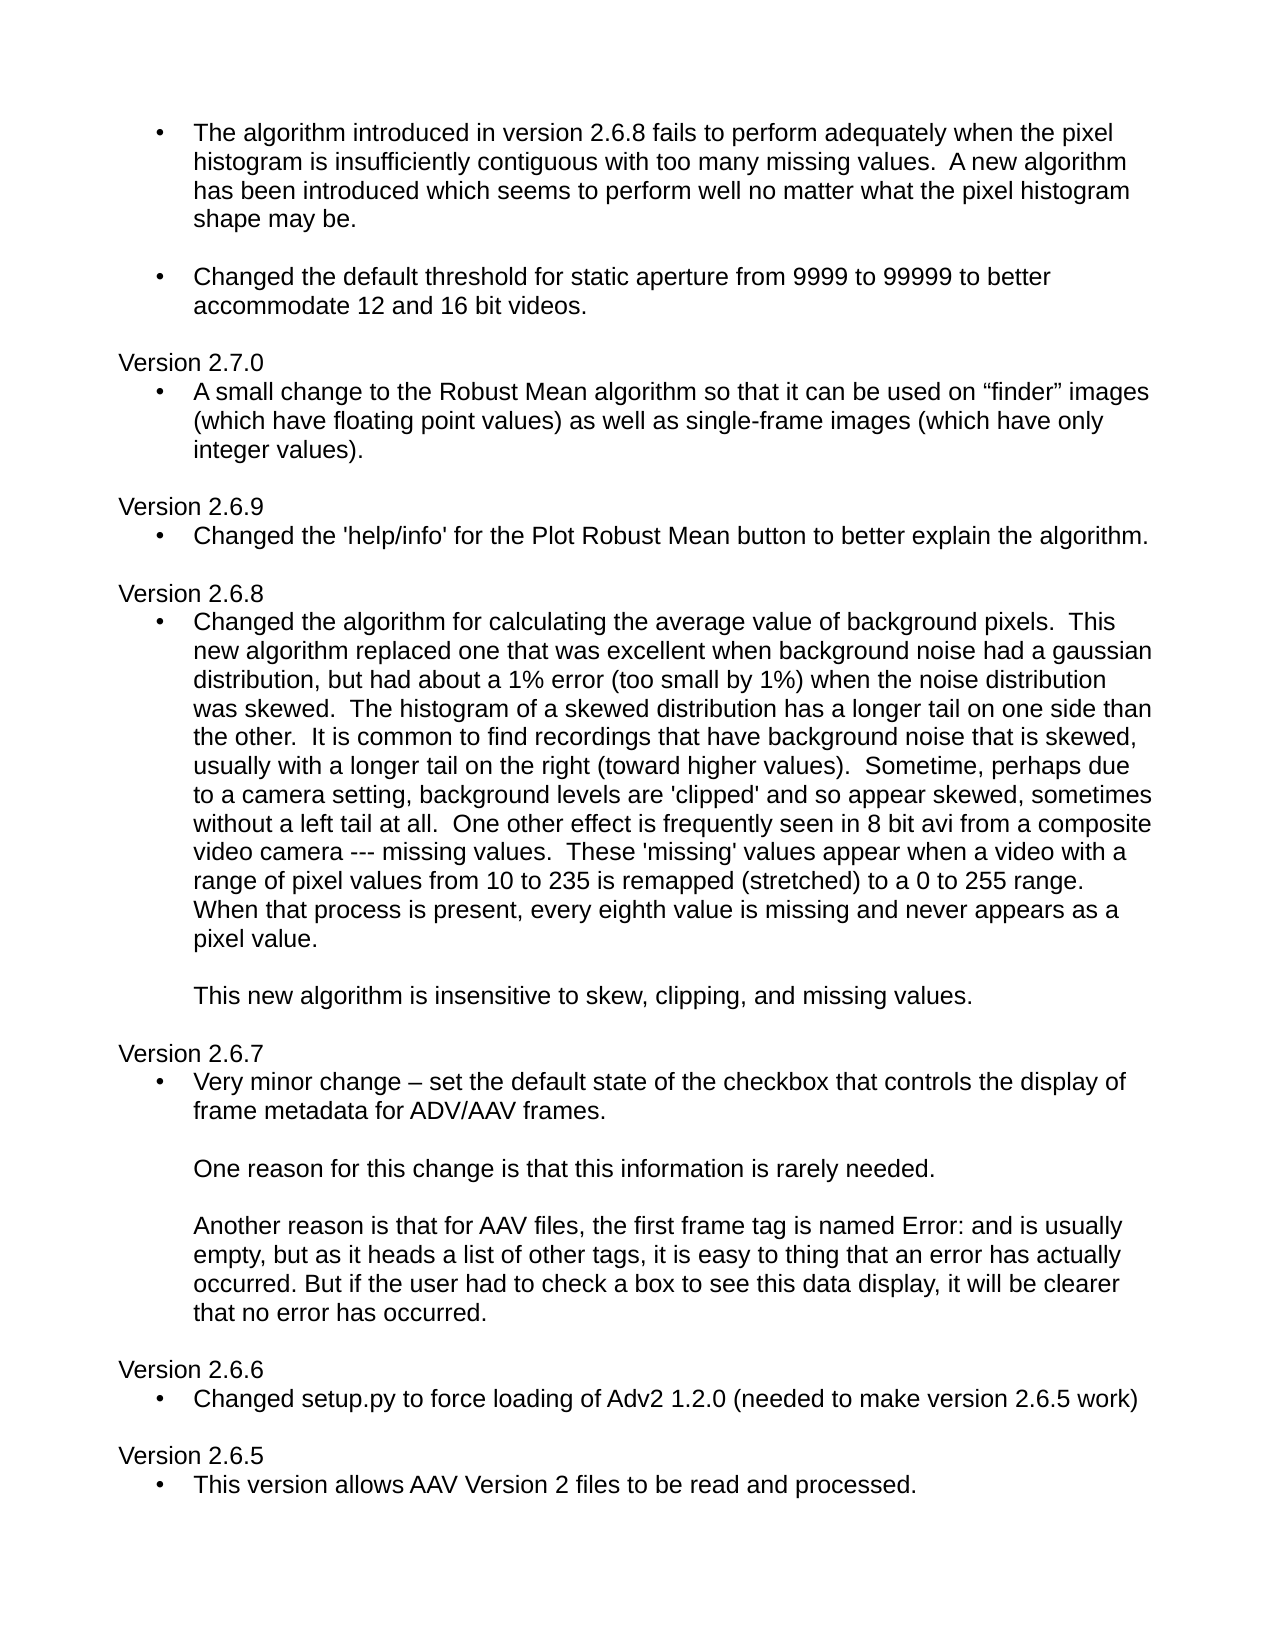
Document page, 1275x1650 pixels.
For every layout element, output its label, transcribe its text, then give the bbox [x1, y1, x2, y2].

list Changed the 'help/info' for the Plot Robust Mean button to better explain the algorithm. [156, 521, 1157, 578]
text Version 2.6.8 [118, 578, 1157, 607]
list The algorithm introduced in version 2.6.8 fails to perform adequately when the pixel histogram is insufficiently contiguous with too many missing values. A new algorithm has been introduced which seems to perform well no matter what the pixel histogram shape may be. [156, 118, 1157, 262]
list Changed the default threshold for static aperture from 9999 to 99999 to better accommodate 12 and 16 bit videos. [156, 262, 1157, 348]
list Changed the algorithm for calculating the average value of background pixels. This new algorithm replaced one that was excellent when background noise had a gaussian distribution, but had about a 1% error (too small by 1%) when the noise distribution was skewed. The histogram of a skewed distribution has a longer tail on one side than the other. It is common to find recordings that have background noise that is skewed, usually with a longer tail on the right (toward higher values). Sometime, perhaps due to a camera setting, background levels are 'clipped' and so appear skewed, sometimes without a left tail at all. One other effect is frequently seen in 8 bit avi from a composite video camera --- missing values. These 'missing' values appear when a video with a range of pixel values from 10 to 235 is remapped (stretched) to a 0 to 255 range. When that process is present, every eighth value is missing and never appears as a pixel value. [156, 607, 1157, 981]
list This new algorithm is insensitive to skew, clipping, and missing values. [156, 981, 1157, 1039]
text Version 2.7.0 [118, 348, 1157, 377]
list Very minor change – set the default state of the checkbox that controls the display of frame metadata for ADV/AAV frames. One reason for this change is that this information is rarely needed. Another reason is that for AAV files, the first frame tag is named Error: and is usually empty, but as it heads a list of other tags, it is easy to thing that an error has actually occurred. But if the user had to check a box to see this data display, it will be clearer that no error has occurred. [156, 1067, 1157, 1355]
list A small change to the Robust Mean algorithm so that it can be used on “finder” images (which have floating point values) as well as single-frame images (which have only integer values). [156, 377, 1157, 463]
list This version allows AAV Version 2 files to be read and processed. [156, 1470, 1157, 1528]
text Version 2.6.7 [118, 1039, 1157, 1067]
text Version 2.6.9 [118, 492, 1157, 521]
list Changed setup.py to force loading of Adv2 1.2.0 (needed to make version 2.6.5 work) [156, 1384, 1157, 1413]
text Version 2.6.6 [118, 1355, 1157, 1384]
text Version 2.6.5 [118, 1441, 1157, 1470]
